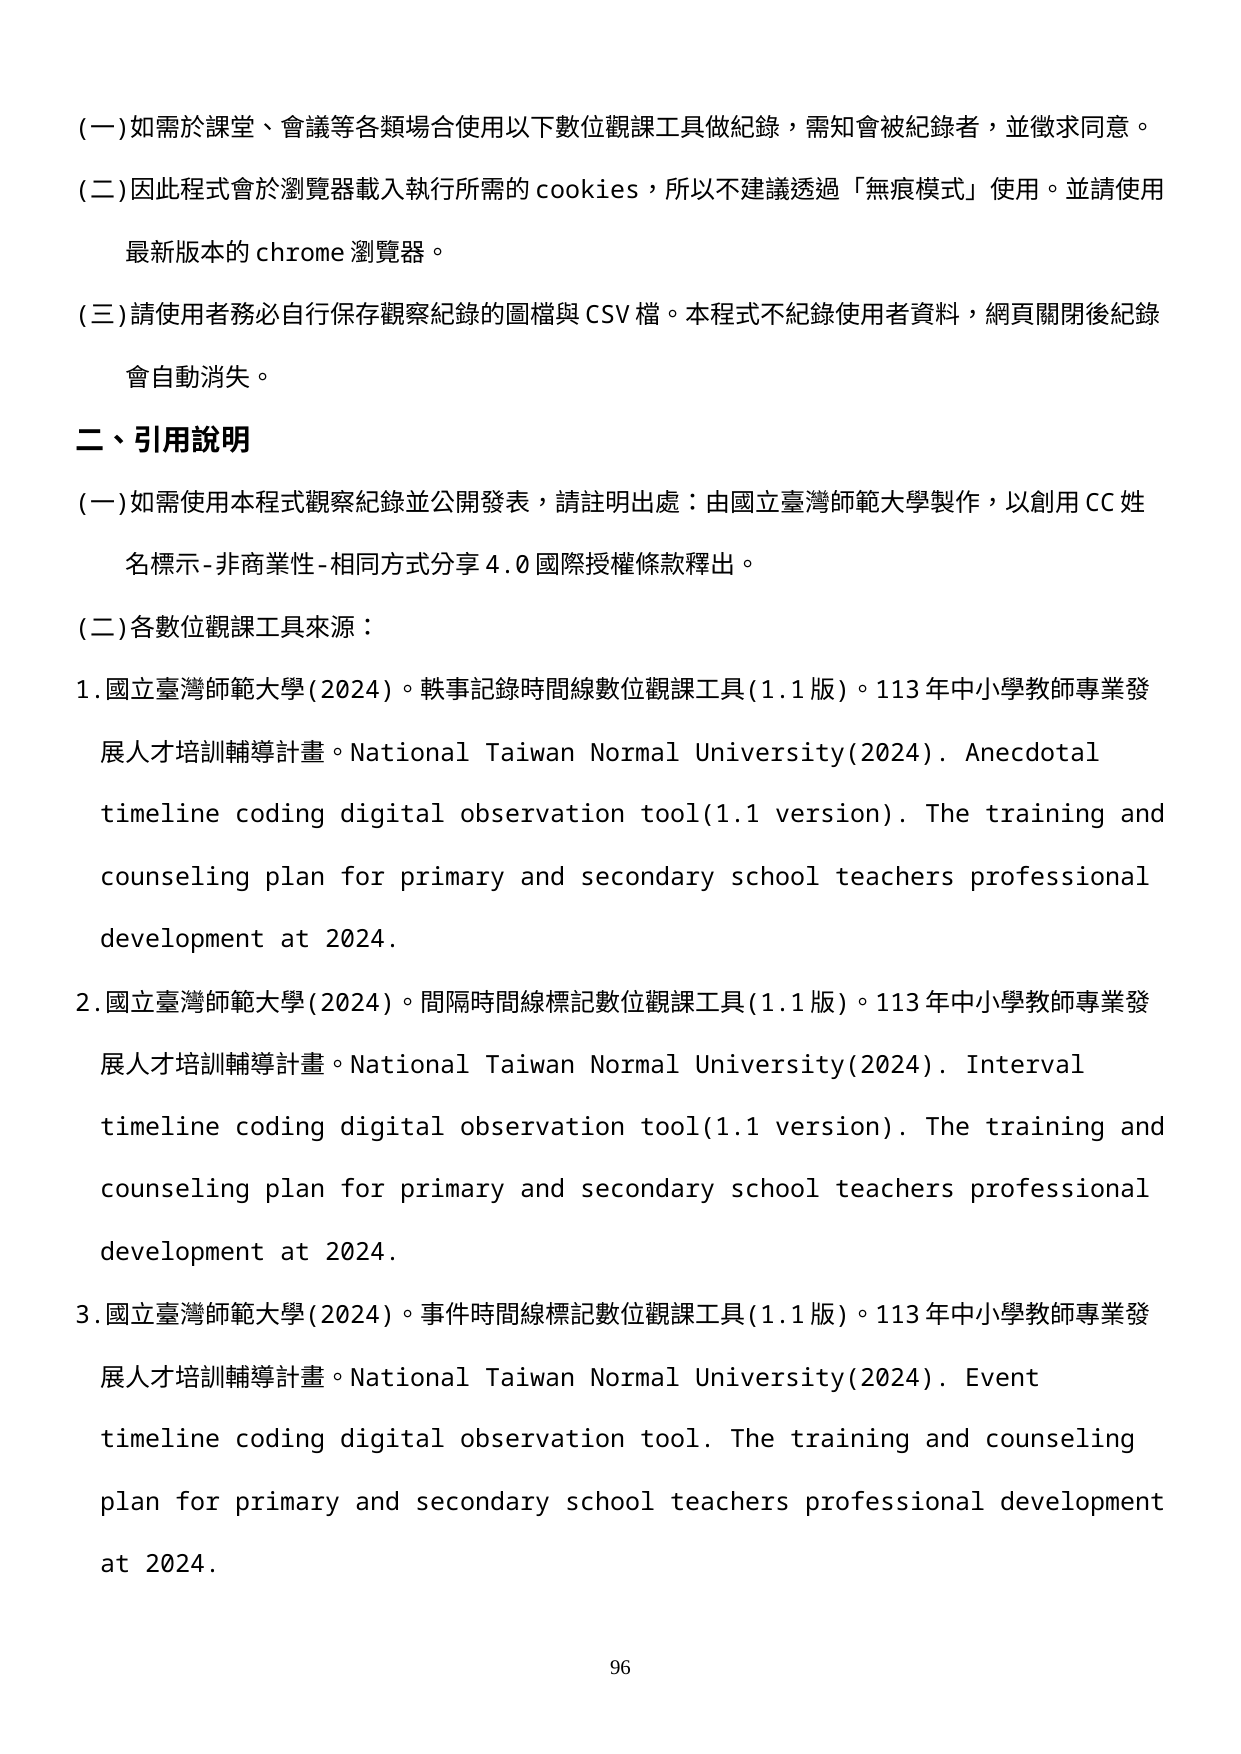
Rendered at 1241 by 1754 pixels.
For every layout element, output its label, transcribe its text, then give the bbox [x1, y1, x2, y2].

text (三)請使用者務必自行保存觀察紀錄的圖檔與CSV檔。本程式不紀錄使用者資料，網頁關閉後紀錄會自動消失。 [75, 271, 1165, 396]
text 二、引用說明 [75, 396, 1165, 459]
text 2.國立臺灣師範大學(2024)。間隔時間線標記數位觀課工具(1.1版)。113年中小學教師專業發展人才培訓輔導計畫。National Taiwan Normal University(2024). Interval timeline coding digital observation tool(1.1 version). The training and counseling plan for primary and secondary school teachers professional development at 2024. [75, 959, 1165, 1271]
text (二)各數位觀課工具來源： [75, 584, 1165, 646]
text (一)如需於課堂、會議等各類場合使用以下數位觀課工具做紀錄，需知會被紀錄者，並徵求同意。 [75, 84, 1165, 146]
text (一)如需使用本程式觀察紀錄並公開發表，請註明出處：由國立臺灣師範大學製作，以創用CC姓名標示-非商業性-相同方式分享4.0國際授權條款釋出。 [75, 459, 1165, 584]
text (二)因此程式會於瀏覽器載入執行所需的cookies，所以不建議透過「無痕模式」使用。並請使用最新版本的chrome瀏覽器。 [75, 146, 1165, 271]
text 1.國立臺灣師範大學(2024)。軼事記錄時間線數位觀課工具(1.1版)。113年中小學教師專業發展人才培訓輔導計畫。National Taiwan Normal University(2024). Anecdotal timeline coding digital observation tool(1.1 version). The training and counseling plan for primary and secondary school teachers professional development at 2024. [75, 646, 1165, 959]
text 3.國立臺灣師範大學(2024)。事件時間線標記數位觀課工具(1.1版)。113年中小學教師專業發展人才培訓輔導計畫。National Taiwan Normal University(2024). Event timeline coding digital observation tool. The training and counseling plan for primary and secondary school teachers professional development at 2024. [75, 1271, 1165, 1584]
